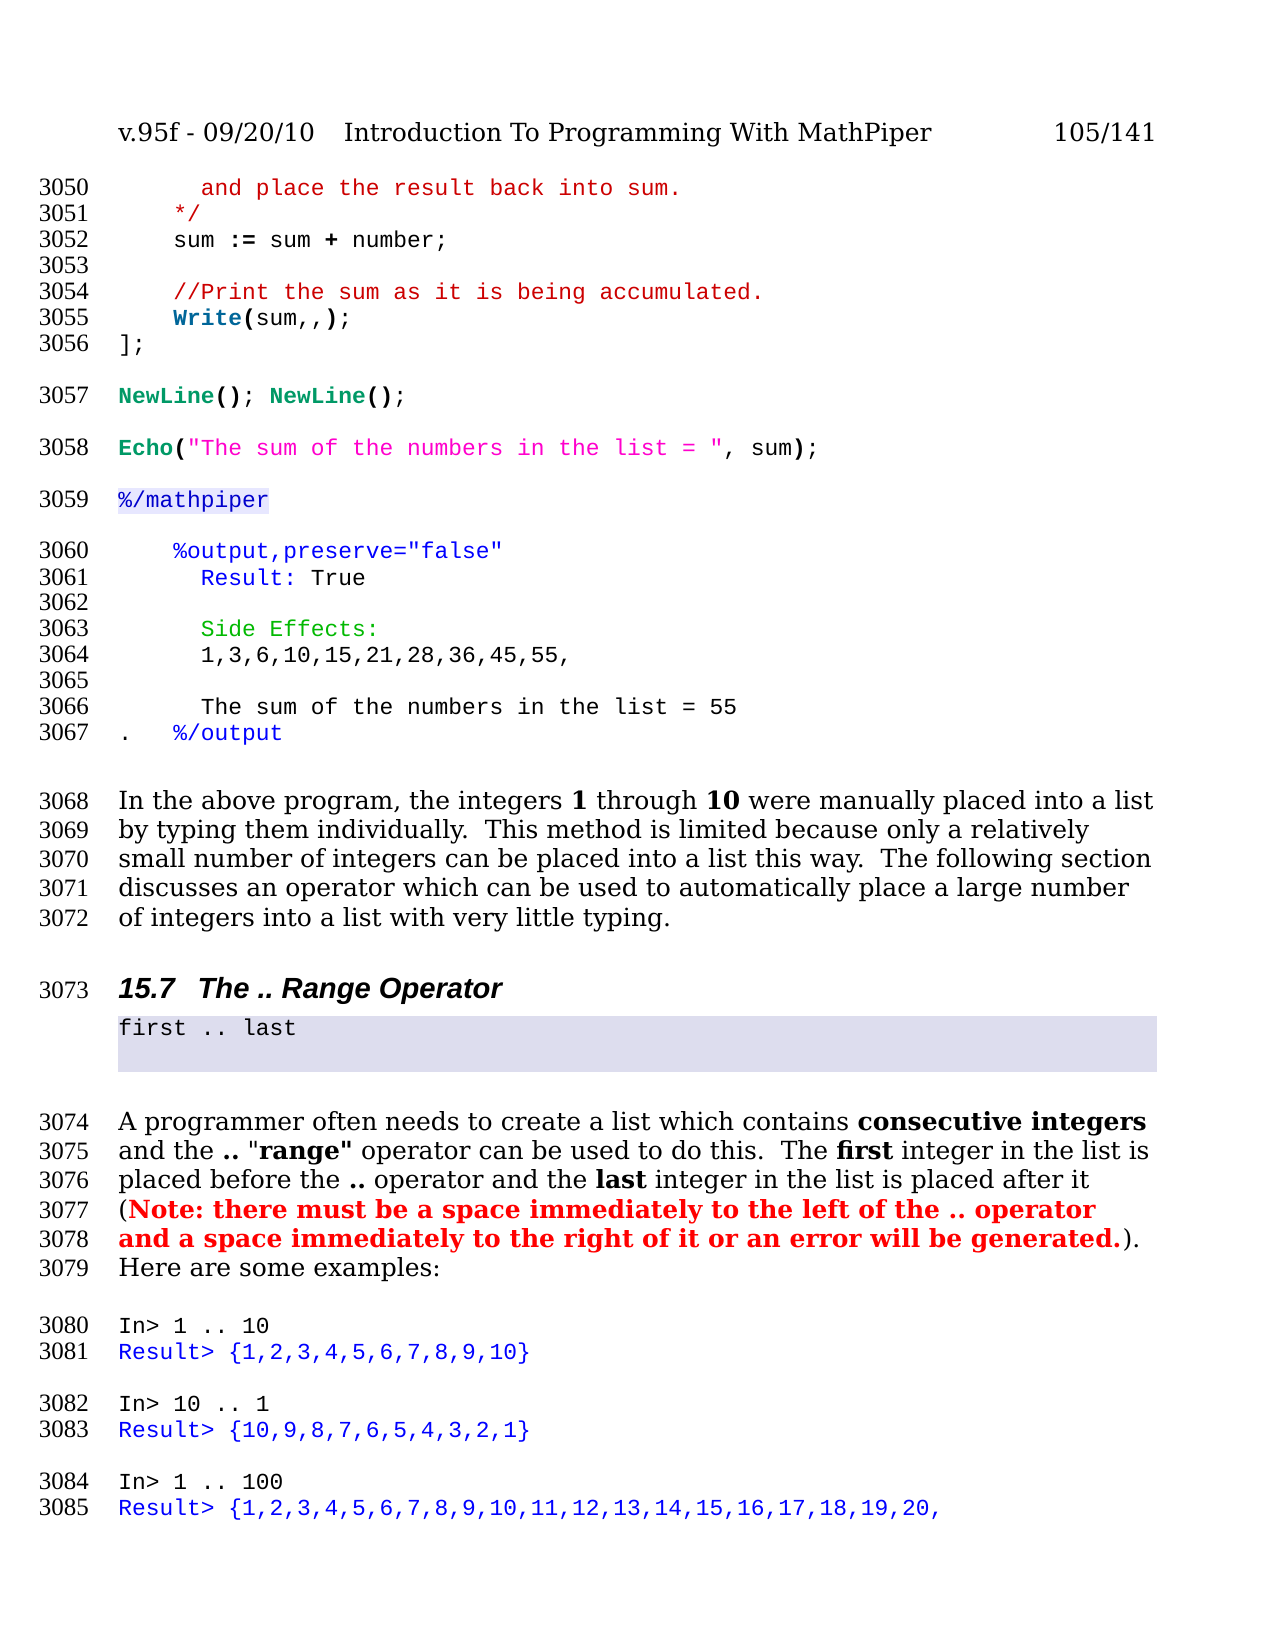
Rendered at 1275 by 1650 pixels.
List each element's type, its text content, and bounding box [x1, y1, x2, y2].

text sum := sum + number; [118, 229, 1157, 254]
text */ [118, 203, 1157, 229]
text Result: True [118, 566, 1157, 592]
text ]; [118, 332, 1157, 358]
subtitle The .. Range Operator [118, 971, 1157, 1004]
text Echo("The sum of the numbers in the list = ", sum); [118, 436, 1157, 462]
text NewLine(); NewLine(); [118, 384, 1157, 410]
text . %/output [118, 721, 1157, 747]
text %output,preserve="false" [118, 540, 1157, 566]
text //Print the sum as it is being accumulated. [118, 281, 1157, 306]
table_header first .. last [118, 1016, 1157, 1072]
text The sum of the numbers in the list = 55 [118, 696, 1157, 721]
text Result> {1,2,3,4,5,6,7,8,9,10,11,12,13,14,15,16,17,18,19,20, [118, 1496, 1157, 1522]
text and place the result back into sum. [118, 177, 1157, 203]
text 1,3,6,10,15,21,28,36,45,55, [118, 644, 1157, 669]
text Side Effects: [118, 618, 1157, 644]
text A programmer often needs to create a list which contains consecutive integers and the .. "range" operator can be used to do this. The first integer in the list is placed before the .. operator and the last integer in the list is placed after it (Note: there must be a space immediately to the left of the .. operator and a space immediately to the right of it or an error will be generated.). Here are some examples: [118, 1107, 1157, 1283]
text %/mathpiper [118, 488, 1157, 514]
text In the above program, the integers 1 through 10 were manually placed into a list by typing them individually. This method is limited because only a relatively small number of integers can be placed into a list this way. The following section discusses an operator which can be used to automatically place a large number of integers into a list with very little typing. [118, 786, 1157, 932]
text In> 1 .. 100 [118, 1470, 1157, 1496]
text In> 10 .. 1 [118, 1393, 1157, 1418]
text Result> {10,9,8,7,6,5,4,3,2,1} [118, 1418, 1157, 1444]
text Result> {1,2,3,4,5,6,7,8,9,10} [118, 1341, 1157, 1367]
text In> 1 .. 10 [118, 1315, 1157, 1341]
text Write(sum,,); [118, 306, 1157, 332]
